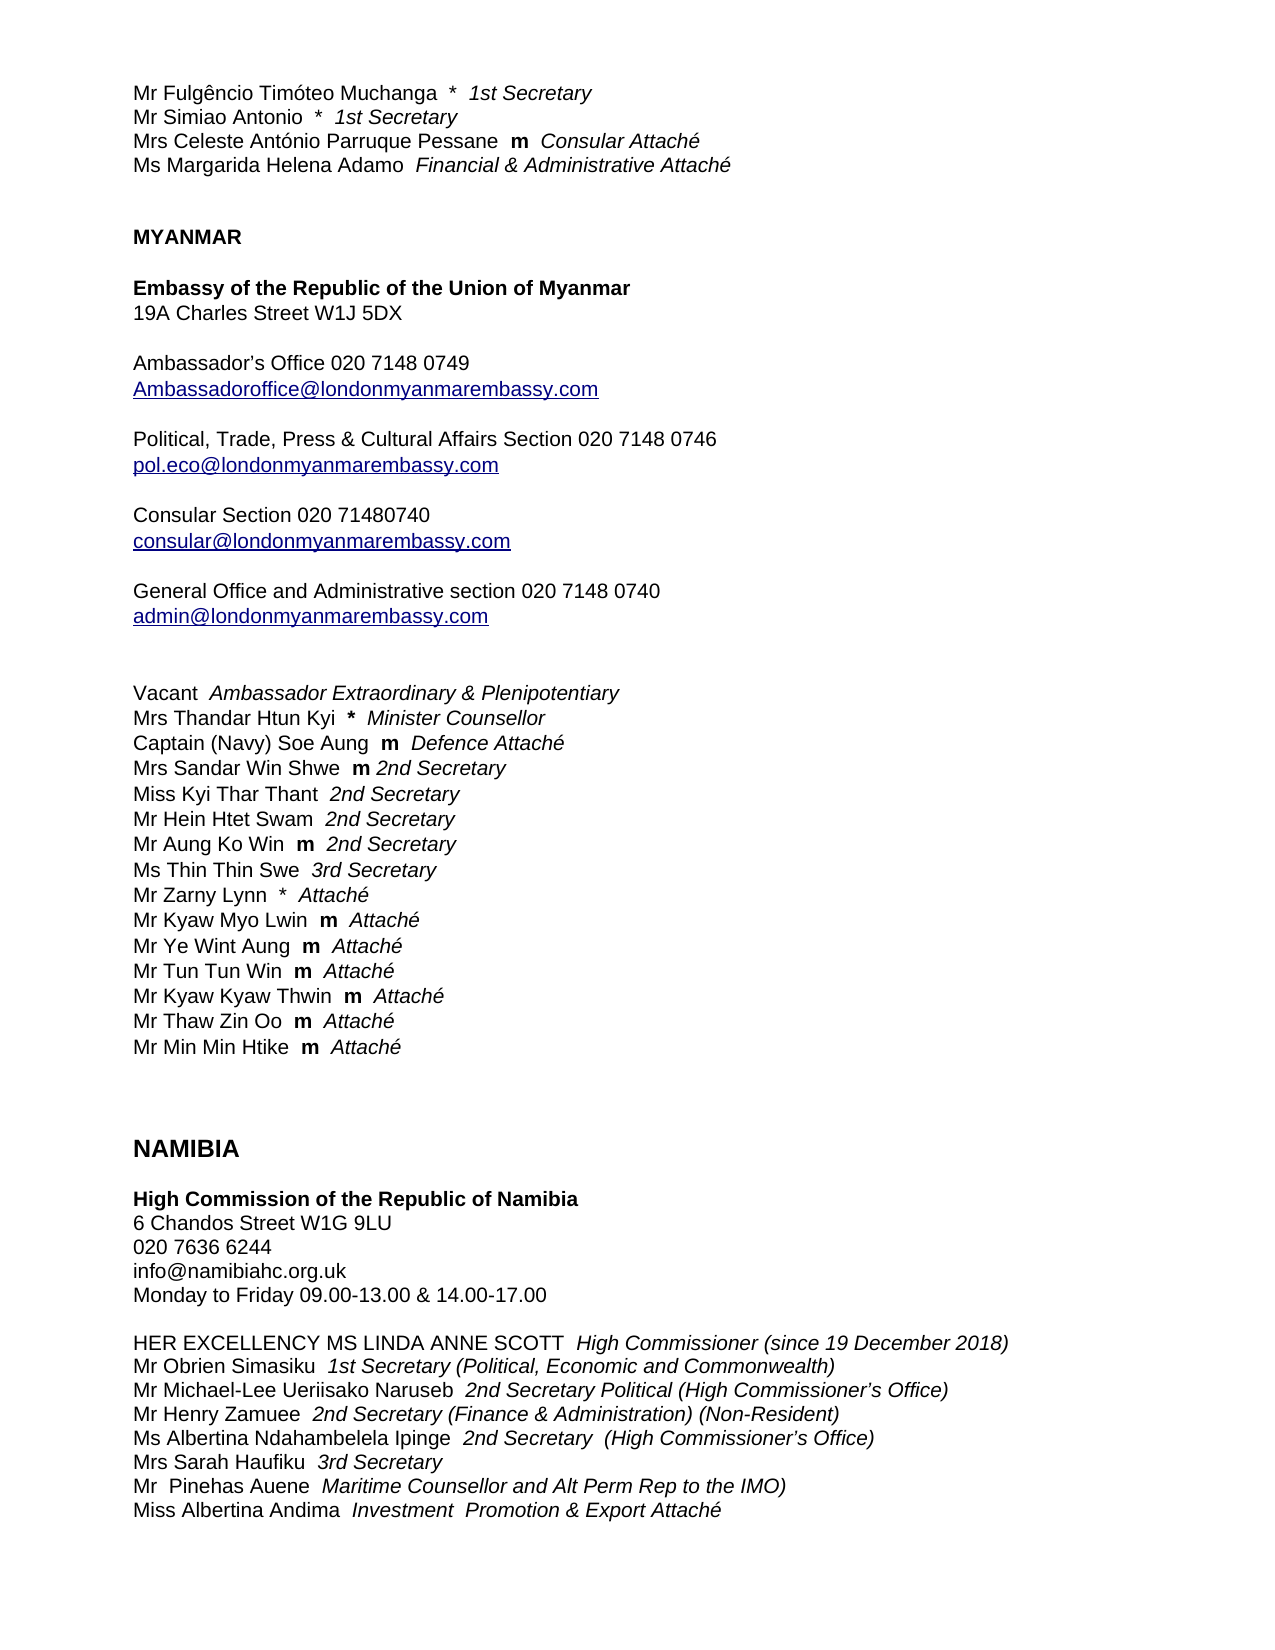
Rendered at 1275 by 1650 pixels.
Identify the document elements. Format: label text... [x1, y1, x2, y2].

text info@namibiahc.org.uk [133, 1258, 1181, 1282]
text consular@londonmyanmarembassy.com [133, 528, 1181, 552]
text Mr Kyaw Kyaw Thwin m Attaché [133, 984, 1181, 1008]
text Ambassador’s Office 020 7148 0749 [133, 351, 1181, 375]
text Mr Thaw Zin Oo m Attaché [133, 1009, 1181, 1033]
text Consular Section 020 71480740 [133, 503, 1181, 527]
text Mr Fulgêncio Timóteo Muchanga * 1st Secretary [133, 81, 1181, 105]
text Mr Aung Ko Win m 2nd Secretary [133, 832, 1181, 856]
text Mr Obrien Simasiku 1st Secretary (Political, Economic and Commonwealth) [133, 1354, 1181, 1378]
text High Commission of the Republic of Namibia [133, 1187, 1181, 1211]
text Mr Zarny Lynn * Attaché [133, 883, 1181, 907]
text Mr Hein Htet Swam 2nd Secretary [133, 807, 1181, 831]
text Mrs Sandar Win Shwe m 2nd Secretary [133, 756, 1181, 780]
text NAMIBIA [133, 1134, 1181, 1163]
text Mr Ye Wint Aung m Attaché [133, 933, 1181, 957]
text Mr Kyaw Myo Lwin m Attaché [133, 908, 1181, 932]
text Mrs Sarah Haufiku 3rd Secretary [133, 1450, 1181, 1474]
text Captain (Navy) Soe Aung m Defence Attaché [133, 731, 1181, 755]
text Mr Tun Tun Win m Attaché [133, 959, 1181, 983]
text Mr Pinehas Auene Maritime Counsellor and Alt Perm Rep to the IMO) [133, 1474, 1181, 1498]
text admin@londonmyanmarembassy.com [133, 604, 1181, 628]
text 020 7636 6244 [133, 1234, 1181, 1258]
text Ambassadoroffice@londonmyanmarembassy.com [133, 377, 1181, 401]
text General Office and Administrative section 020 7148 0740 [133, 579, 1181, 603]
text HER EXCELLENCY MS LINDA ANNE SCOTT High Commissioner (since 19 December 2018) [133, 1330, 1181, 1354]
text Ms Thin Thin Swe 3rd Secretary [133, 857, 1181, 881]
text MYANMAR [133, 225, 1181, 249]
text 19A Charles Street W1J 5DX [133, 301, 1181, 324]
text Mrs Celeste António Parruque Pessane m Consular Attaché [133, 129, 1181, 153]
text Mrs Thandar Htun Kyi * Minister Counsellor [133, 706, 1181, 729]
text Political, Trade, Press & Cultural Affairs Section 020 7148 0746 [133, 427, 1181, 451]
text Mr Henry Zamuee 2nd Secretary (Finance & Administration) (Non-Resident) [133, 1402, 1181, 1426]
text Mr Min Min Htike m Attaché [133, 1035, 1181, 1059]
text Mr Michael-Lee Ueriisako Naruseb 2nd Secretary Political (High Commissioner’s Office) [133, 1378, 1181, 1402]
text Embassy of the Republic of the Union of Myanmar [133, 275, 1181, 299]
text Ms Albertina Ndahambelela Ipinge 2nd Secretary (High Commissioner’s Office) [133, 1426, 1181, 1450]
text Mr Simiao Antonio * 1st Secretary [133, 105, 1181, 129]
text Miss Albertina Andima Investment Promotion & Export Attaché [133, 1498, 1181, 1522]
text Vacant Ambassador Extraordinary & Plenipotentiary [133, 680, 1181, 704]
text 6 Chandos Street W1G 9LU [133, 1211, 1181, 1234]
text Ms Margarida Helena Adamo Financial & Administrative Attaché [133, 153, 1181, 177]
text Miss Kyi Thar Thant 2nd Secretary [133, 782, 1181, 806]
text Monday to Friday 09.00-13.00 & 14.00-17.00 [133, 1282, 1181, 1306]
text pol.eco@londonmyanmarembassy.com [133, 452, 1181, 476]
